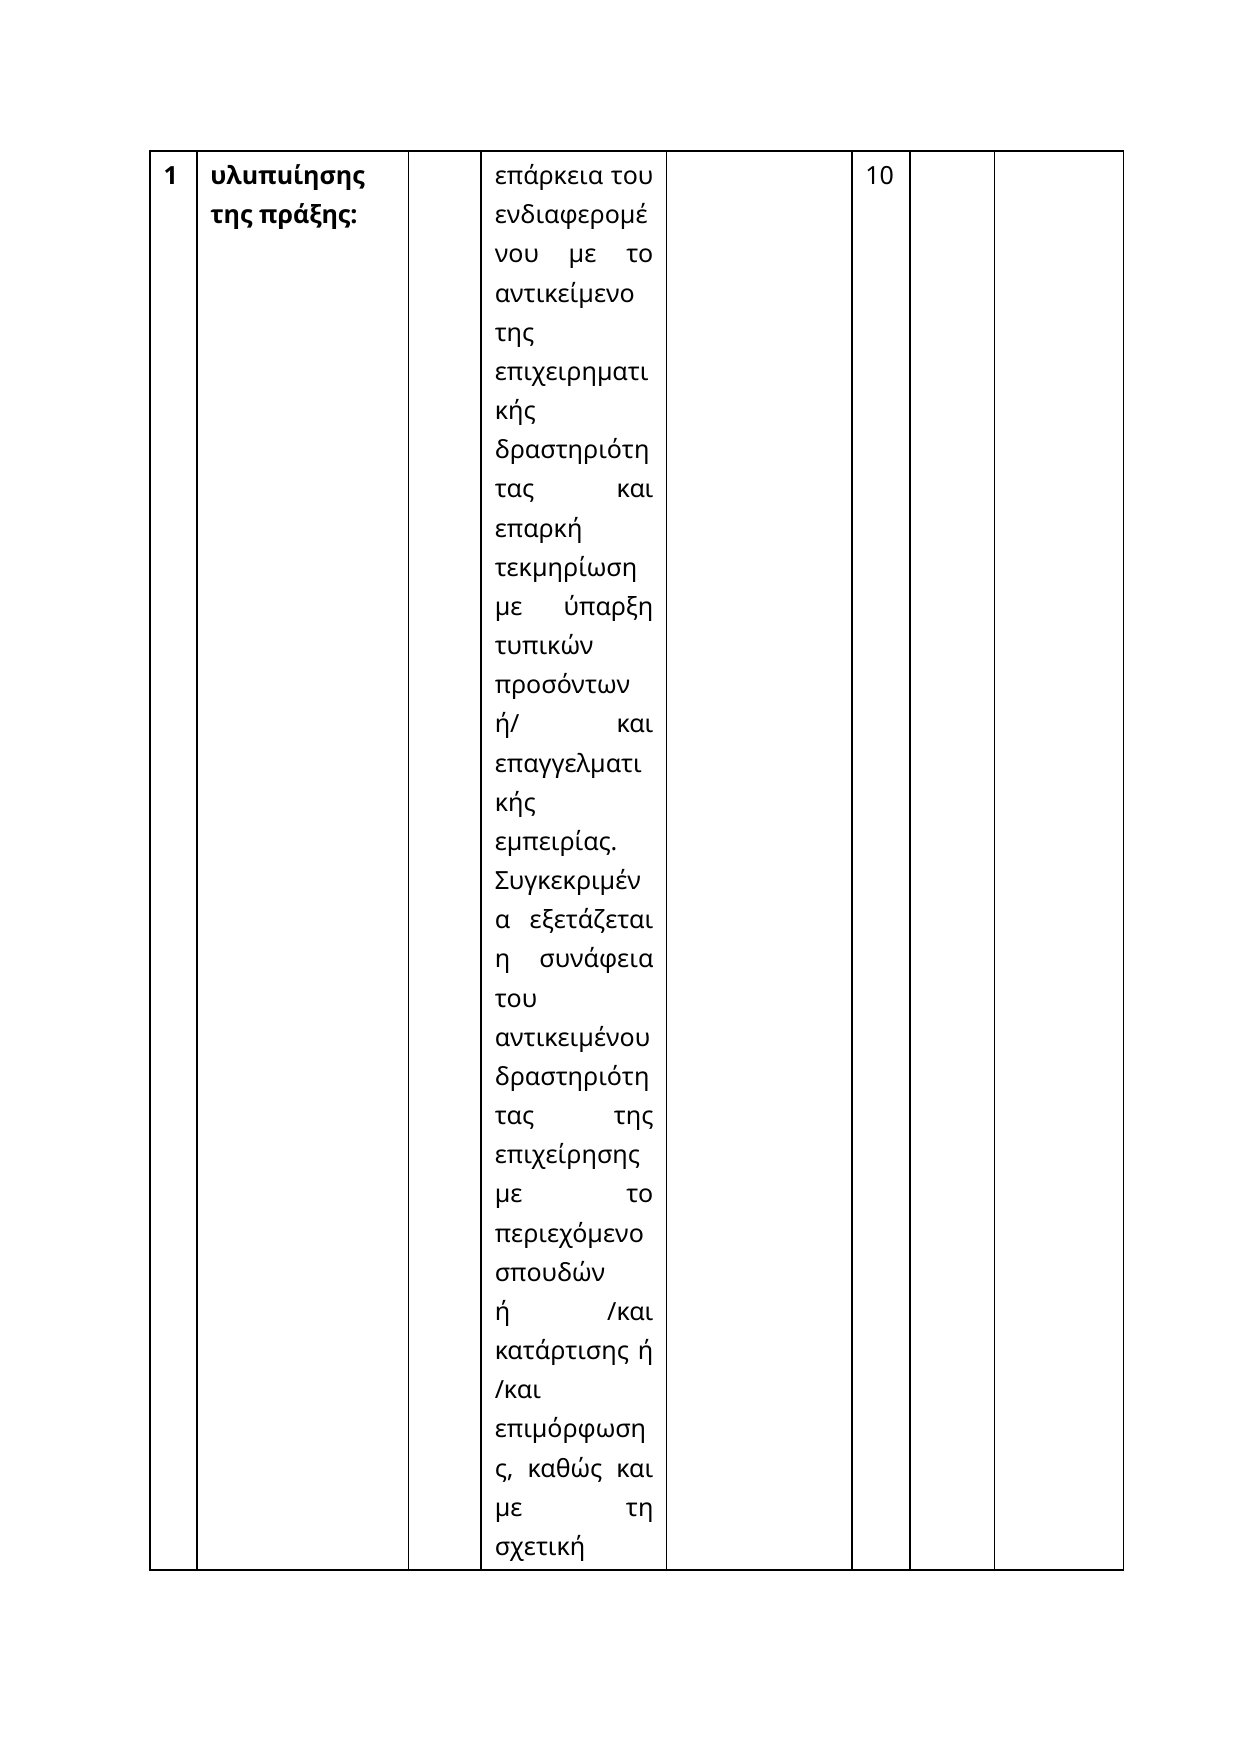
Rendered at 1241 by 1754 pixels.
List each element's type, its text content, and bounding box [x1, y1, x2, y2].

table_cell [995, 152, 1123, 1569]
table_cell 10 [853, 152, 909, 1569]
table_cell 1 [151, 152, 196, 1569]
table_cell [667, 152, 851, 1569]
table_cell υλuπuίησης της πράξης: [198, 152, 408, 1569]
table_cell [409, 152, 480, 1569]
table_cell [911, 152, 994, 1569]
table_cell επάρκεια του ενδιαφερομένου με το αντικείμενο της επιχειρηματικής δραστηριότητας και επαρκή τεκμηρίωση με ύπαρξη τυπικών προσόντων ή/ και επαγγελματικής εμπειρίας. Συγκεκριμένα εξετάζεται η συνάφεια του αντικειμένου δραστηριότητας της επιχείρησης με το περιεχόμενο σπουδών ή /και κατάρτισης ή /και επιμόρφωσης, καθώς και με τη σχετική [482, 152, 666, 1569]
